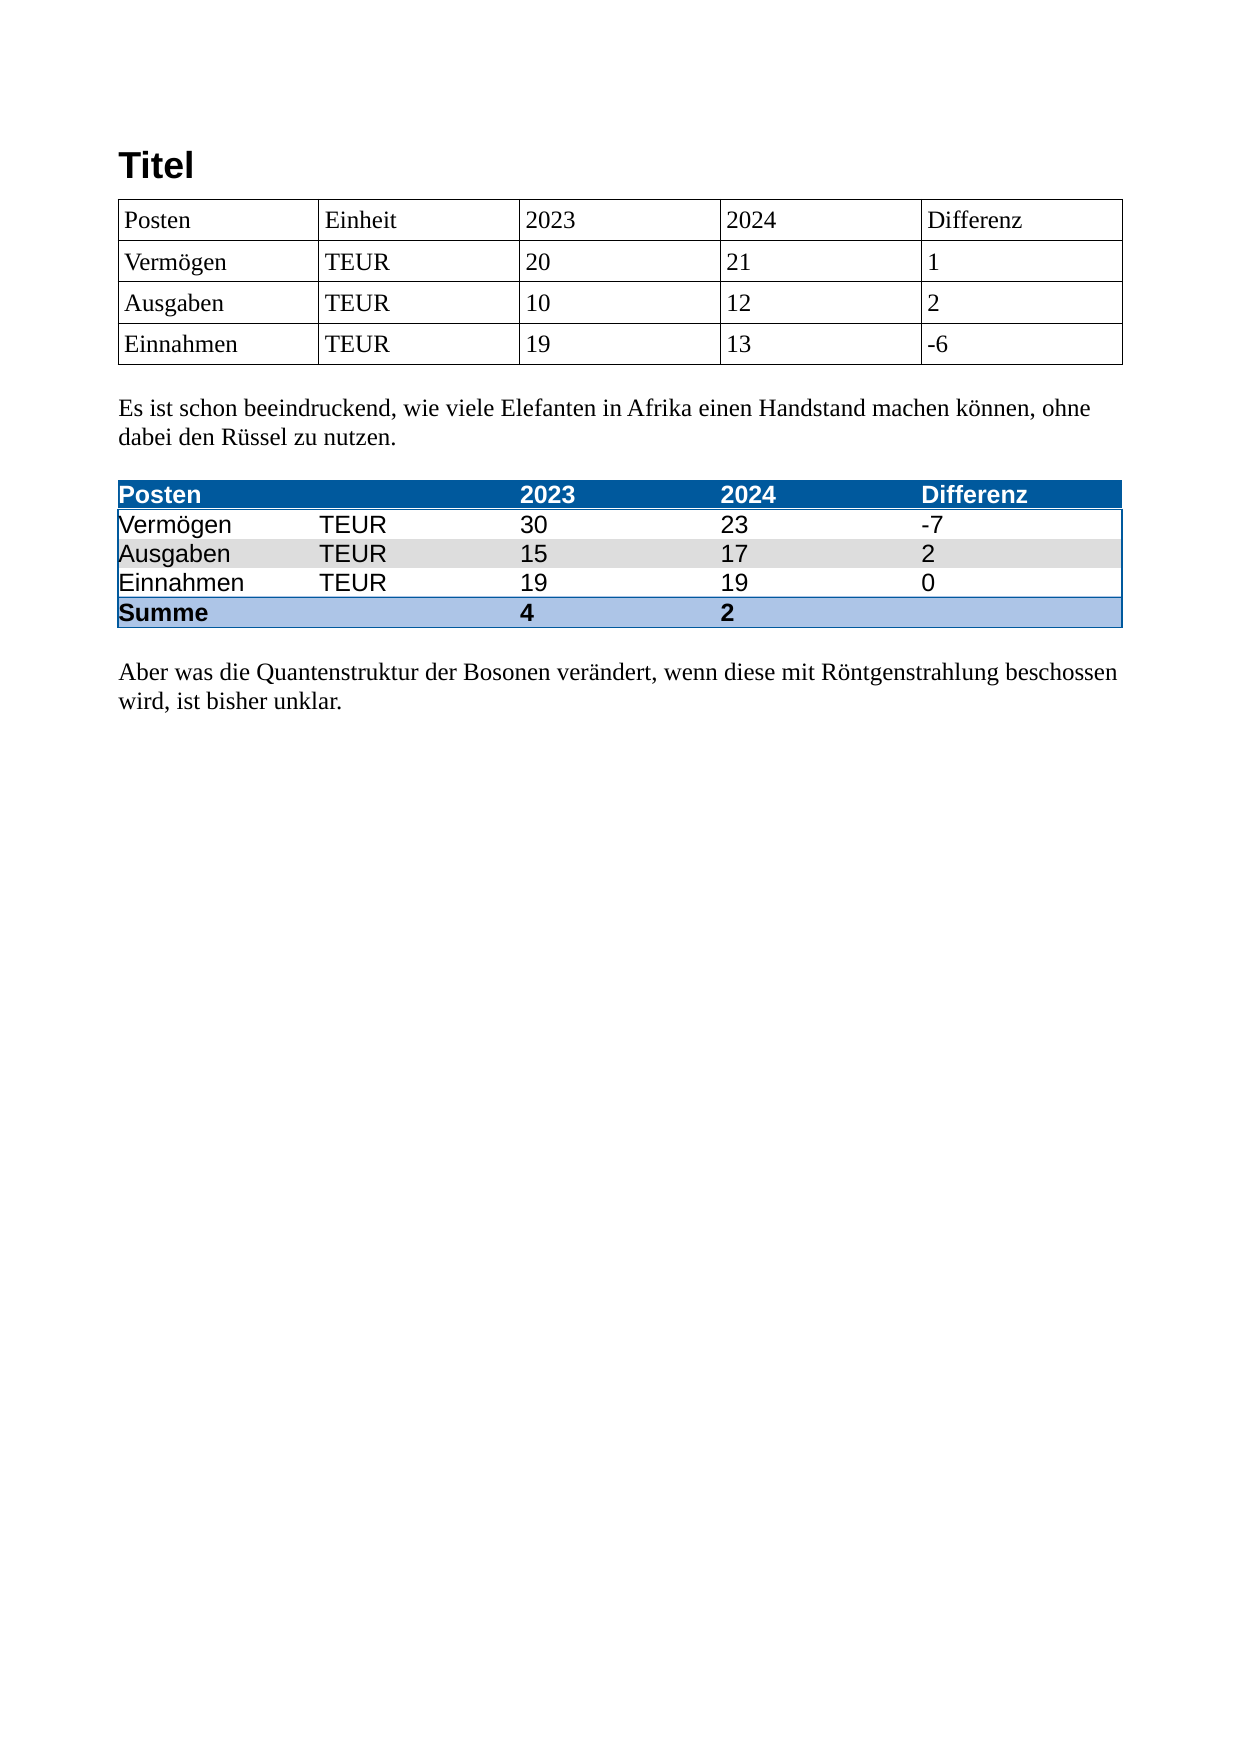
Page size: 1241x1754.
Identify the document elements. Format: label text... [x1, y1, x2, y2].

table_cell TEUR [319, 510, 520, 539]
table_cell 19 [520, 568, 720, 596]
table_cell 4 [520, 598, 720, 627]
table_cell 0 [921, 568, 1121, 596]
table_cell 30 [520, 510, 720, 539]
table_header 2023 [520, 480, 720, 508]
table_cell -6 [922, 324, 1122, 364]
table_header Differenz [922, 200, 1122, 240]
table_cell 21 [721, 241, 921, 281]
table_cell [319, 598, 520, 627]
table_cell -7 [921, 510, 1121, 539]
table_cell 1 [922, 241, 1122, 281]
table_cell Einnahmen [119, 324, 318, 364]
table_cell TEUR [319, 568, 520, 596]
table_cell 2 [720, 598, 921, 627]
table_cell TEUR [319, 282, 519, 322]
table_cell Einnahmen [119, 568, 319, 596]
table_cell TEUR [319, 539, 520, 568]
table_cell 23 [720, 510, 921, 539]
table_cell 12 [721, 282, 921, 322]
table_header 2024 [721, 200, 921, 240]
table_cell 20 [520, 241, 720, 281]
table_cell 10 [520, 282, 720, 322]
text Es ist schon beeindruckend, wie viele Elefanten in Afrika einen Handstand machen können, ohne dabei den Rüssel zu nutzen. [118, 393, 1122, 451]
table_cell 19 [720, 568, 921, 596]
subtitle Titel [118, 143, 1122, 186]
table_cell 13 [721, 324, 921, 364]
table_cell 15 [520, 539, 720, 568]
table_cell 2 [922, 282, 1122, 322]
table_cell Ausgaben [119, 282, 318, 322]
table_cell Vermögen [119, 241, 318, 281]
table_cell TEUR [319, 324, 519, 364]
table_header Einheit [319, 200, 519, 240]
table_header 2024 [720, 480, 921, 508]
table_header Posten [118, 480, 319, 508]
table_header 2023 [520, 200, 720, 240]
table_header [319, 480, 520, 508]
table_header Posten [119, 200, 318, 240]
table_cell Ausgaben [119, 539, 319, 568]
table_cell Summe [119, 598, 319, 627]
table_cell TEUR [319, 241, 519, 281]
table_cell [921, 598, 1121, 627]
text Aber was die Quantenstruktur der Bosonen verändert, wenn diese mit Röntgenstrahlung beschossen wird, ist bisher unklar. [118, 657, 1122, 714]
table_cell 17 [720, 539, 921, 568]
table_cell Vermögen [119, 510, 319, 539]
table_cell 19 [520, 324, 720, 364]
table_cell 2 [921, 539, 1121, 568]
table_header Differenz [921, 480, 1122, 508]
